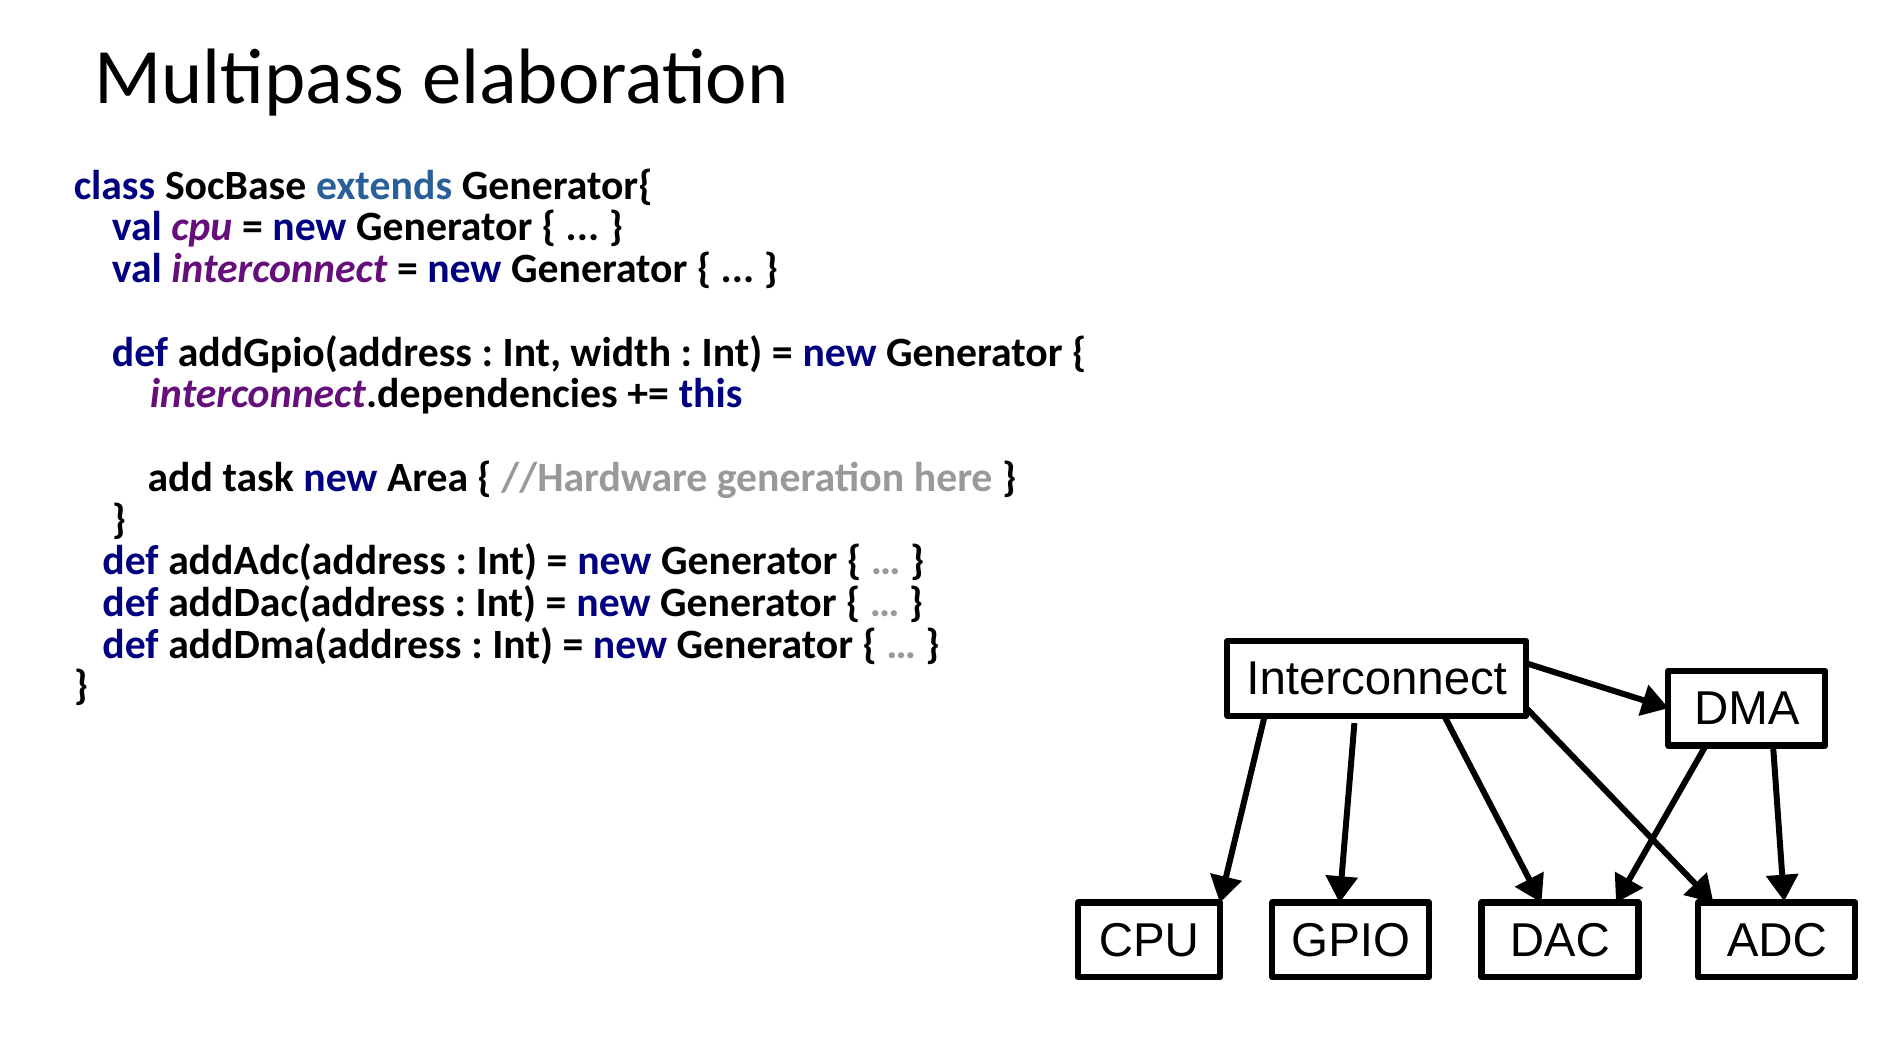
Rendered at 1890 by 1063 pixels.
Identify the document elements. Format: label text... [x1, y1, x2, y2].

text_box class SocBase extends Generator{ val cpu = new Generator { ... } val interconnect = new Generator { ... } def addGpio(address : Int, width : Int) = new Generator { interconnect.dependencies += this add task new Area { //Hardware generation here } } def addAdc(address : Int) = new Generator { … } def addDac(address : Int) = new Generator { … } def addDma(address : Int) = new Generator { … } } [59, 160, 1619, 839]
title Multipass elaboration [94, 0, 1796, 173]
picture [1074, 637, 1859, 981]
